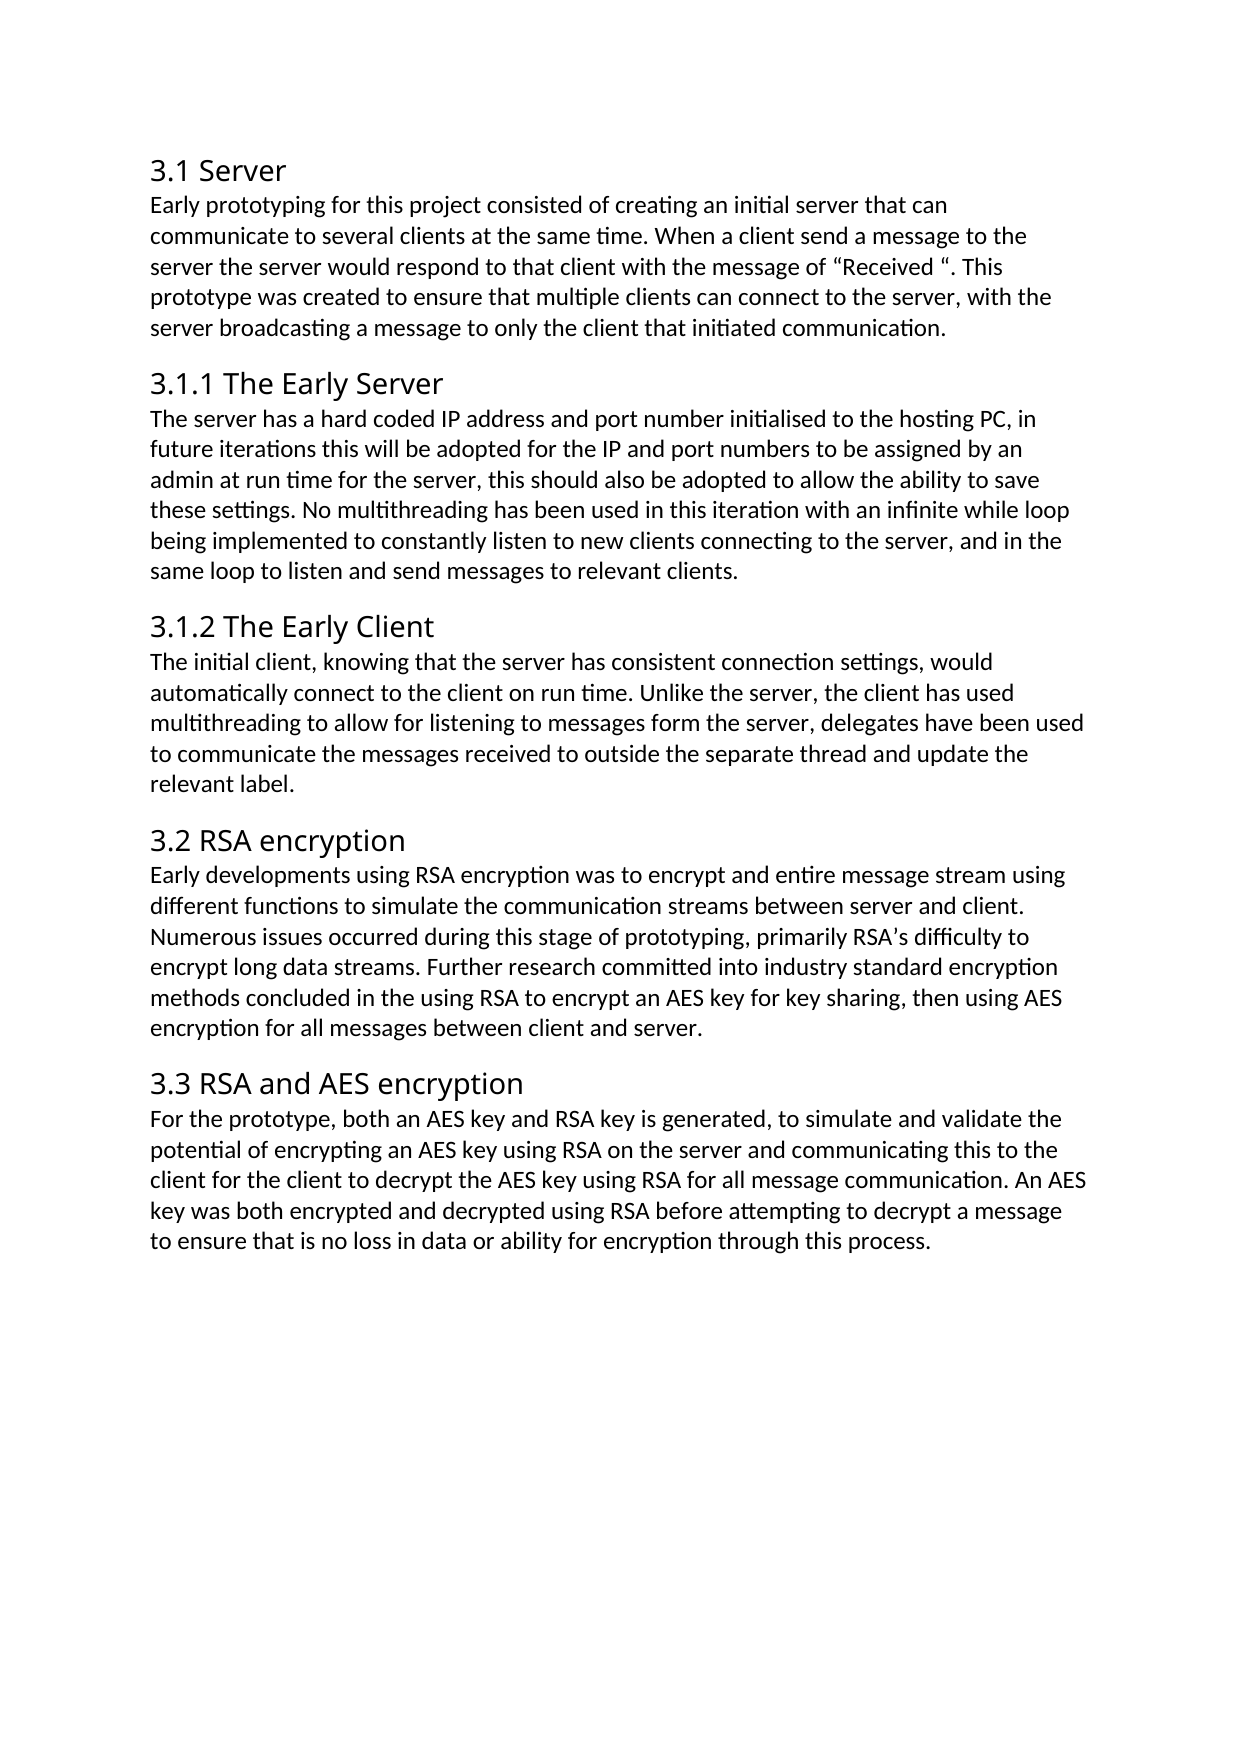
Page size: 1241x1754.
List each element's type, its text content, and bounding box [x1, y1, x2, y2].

subtitle 3.1.2 The Early Client [150, 607, 1090, 646]
subtitle 3.1 Server [150, 150, 1090, 190]
text The server has a hard coded IP address and port number initialised to the hosting PC, in future iterations this will be adopted for the IP and port numbers to be assigned by an admin at run time for the server, this should also be adopted to allow the ability to save these settings. No multithreading has been used in this iteration with an infinite while loop being implemented to constantly listen to new clients connecting to the server, and in the same loop to listen and send messages to relevant clients. [150, 403, 1090, 586]
text For the prototype, both an AES key and RSA key is generated, to simulate and validate the potential of encrypting an AES key using RSA on the server and communicating this to the client for the client to decrypt the AES key using RSA for all message communication. An AES key was both encrypted and decrypted using RSA before attempting to decrypt a message to ensure that is no loss in data or ability for encryption through this process. [150, 1103, 1090, 1256]
text Early developments using RSA encryption was to encrypt and entire message stream using different functions to simulate the communication streams between server and client. Numerous issues occurred during this stage of prototyping, primarily RSA’s difficulty to encrypt long data streams. Further research committed into industry standard encryption methods concluded in the using RSA to encrypt an AES key for key sharing, then using AES encryption for all messages between client and server. [150, 859, 1090, 1043]
text The initial client, knowing that the server has consistent connection settings, would automatically connect to the client on run time. Unlike the server, the client has used multithreading to allow for listening to messages form the server, delegates have been used to communicate the messages received to outside the separate thread and update the relevant label. [150, 646, 1090, 799]
subtitle 3.2 RSA encryption [150, 820, 1090, 859]
text Early prototyping for this project consisted of creating an initial server that can communicate to several clients at the same time. When a client send a message to the server the server would respond to that client with the message of “Received “. This prototype was created to ensure that multiple clients can connect to the server, with the server broadcasting a message to only the client that initiated communication. [150, 190, 1090, 342]
subtitle 3.3 RSA and AES encryption [150, 1063, 1090, 1103]
subtitle 3.1.1 The Early Server [150, 363, 1090, 403]
